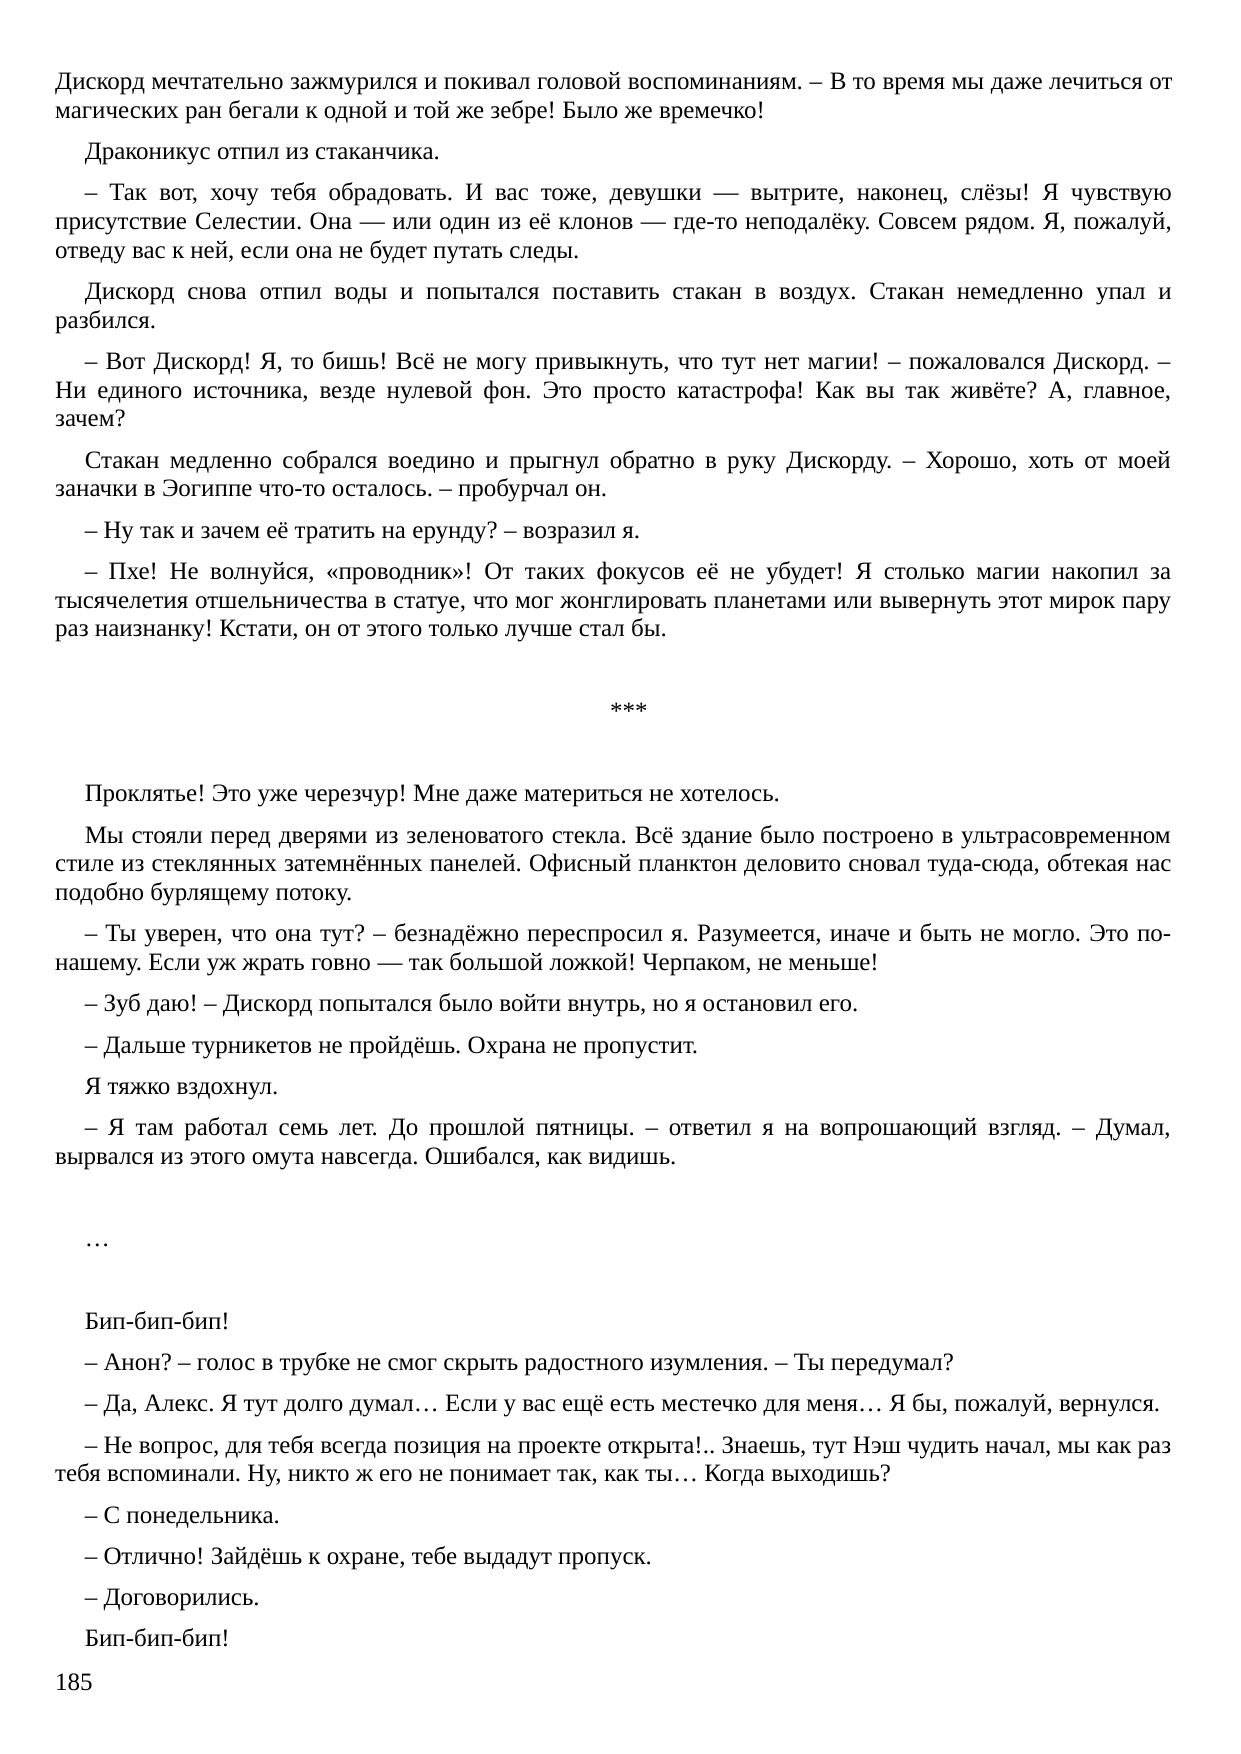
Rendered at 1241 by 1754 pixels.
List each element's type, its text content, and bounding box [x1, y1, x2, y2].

text … [55, 1223, 1173, 1252]
text – Пхе! Не волнуйся, «проводник»! От таких фокусов её не убудет! Я столько магии накопил за тысячелетия отшельничества в статуе, что мог жонглировать планетами или вывернуть этот мирок пару раз наизнанку! Кстати, он от этого только лучше стал бы. [55, 556, 1173, 642]
text Я тяжко вздохнул. [55, 1071, 1173, 1100]
text *** [55, 696, 1173, 725]
text – Зуб даю! – Дискорд попытался было войти внутрь, но я остановил его. [55, 988, 1173, 1017]
text Дискорд снова отпил воды и попытался поставить стакан в воздух. Стакан немедленно упал и разбился. [55, 276, 1173, 333]
text – Я там работал семь лет. До прошлой пятницы. – ответил я на вопрошающий взгляд. – Думал, вырвался из этого омута навсегда. Ошибался, как видишь. [55, 1112, 1173, 1170]
text – Ну так и зачем её тратить на ерунду? – возразил я. [55, 515, 1173, 543]
text – Анон? – голос в трубке не смог скрыть радостного изумления. – Ты передумал? [55, 1347, 1173, 1376]
text Мы стояли перед дверями из зеленоватого стекла. Всё здание было построено в ультрасовременном стиле из стеклянных затемнённых панелей. Офисный планктон деловито сновал туда-сюда, обтекая нас подобно бурлящему потоку. [55, 820, 1173, 906]
text Бип-бип-бип! [55, 1306, 1173, 1335]
text Драконикус отпил из стаканчика. [55, 136, 1173, 165]
text – Так вот, хочу тебя обрадовать. И вас тоже, девушки — вытрите, наконец, слёзы! Я чувствую присутствие Селестии. Она — или один из её клонов — где-то неподалёку. Совсем рядом. Я, пожалуй, отведу вас к ней, если она не будет путать следы. [55, 177, 1173, 263]
text – С понедельника. [55, 1500, 1173, 1528]
text – Да, Алекс. Я тут долго думал… Если у вас ещё есть местечко для меня… Я бы, пожалуй, вернулся. [55, 1388, 1173, 1417]
text – Отлично! Зайдёшь к охране, тебе выдадут пропуск. [55, 1541, 1173, 1570]
text – Договорились. [55, 1582, 1173, 1611]
text – Ты уверен, что она тут? – безнадёжно переспросил я. Разумеется, иначе и быть не могло. Это по-нашему. Если уж жрать говно — так большой ложкой! Черпаком, не меньше! [55, 918, 1173, 976]
text – Дальше турникетов не пройдёшь. Охрана не пропустит. [55, 1030, 1173, 1058]
text Проклятье! Это уже черезчур! Мне даже материться не хотелось. [55, 778, 1173, 807]
text Бип-бип-бип! [55, 1623, 1173, 1652]
text Дискорд мечтательно зажмурился и покивал головой воспоминаниям. – В то время мы даже лечиться от магических ран бегали к одной и той же зебре! Было же времечко! [55, 66, 1173, 123]
text Стакан медленно собрался воедино и прыгнул обратно в руку Дискорду. – Хорошо, хоть от моей заначки в Эогиппе что-то осталось. – пробурчал он. [55, 445, 1173, 502]
text – Вот Дискорд! Я, то бишь! Всё не могу привыкнуть, что тут нет магии! – пожаловался Дискорд. – Ни единого источника, везде нулевой фон. Это просто катастрофа! Как вы так живёте? А, главное, зачем? [55, 346, 1173, 432]
text – Не вопрос, для тебя всегда позиция на проекте открыта!.. Знаешь, тут Нэш чудить начал, мы как раз тебя вспоминали. Ну, никто ж его не понимает так, как ты… Когда выходишь? [55, 1430, 1173, 1487]
